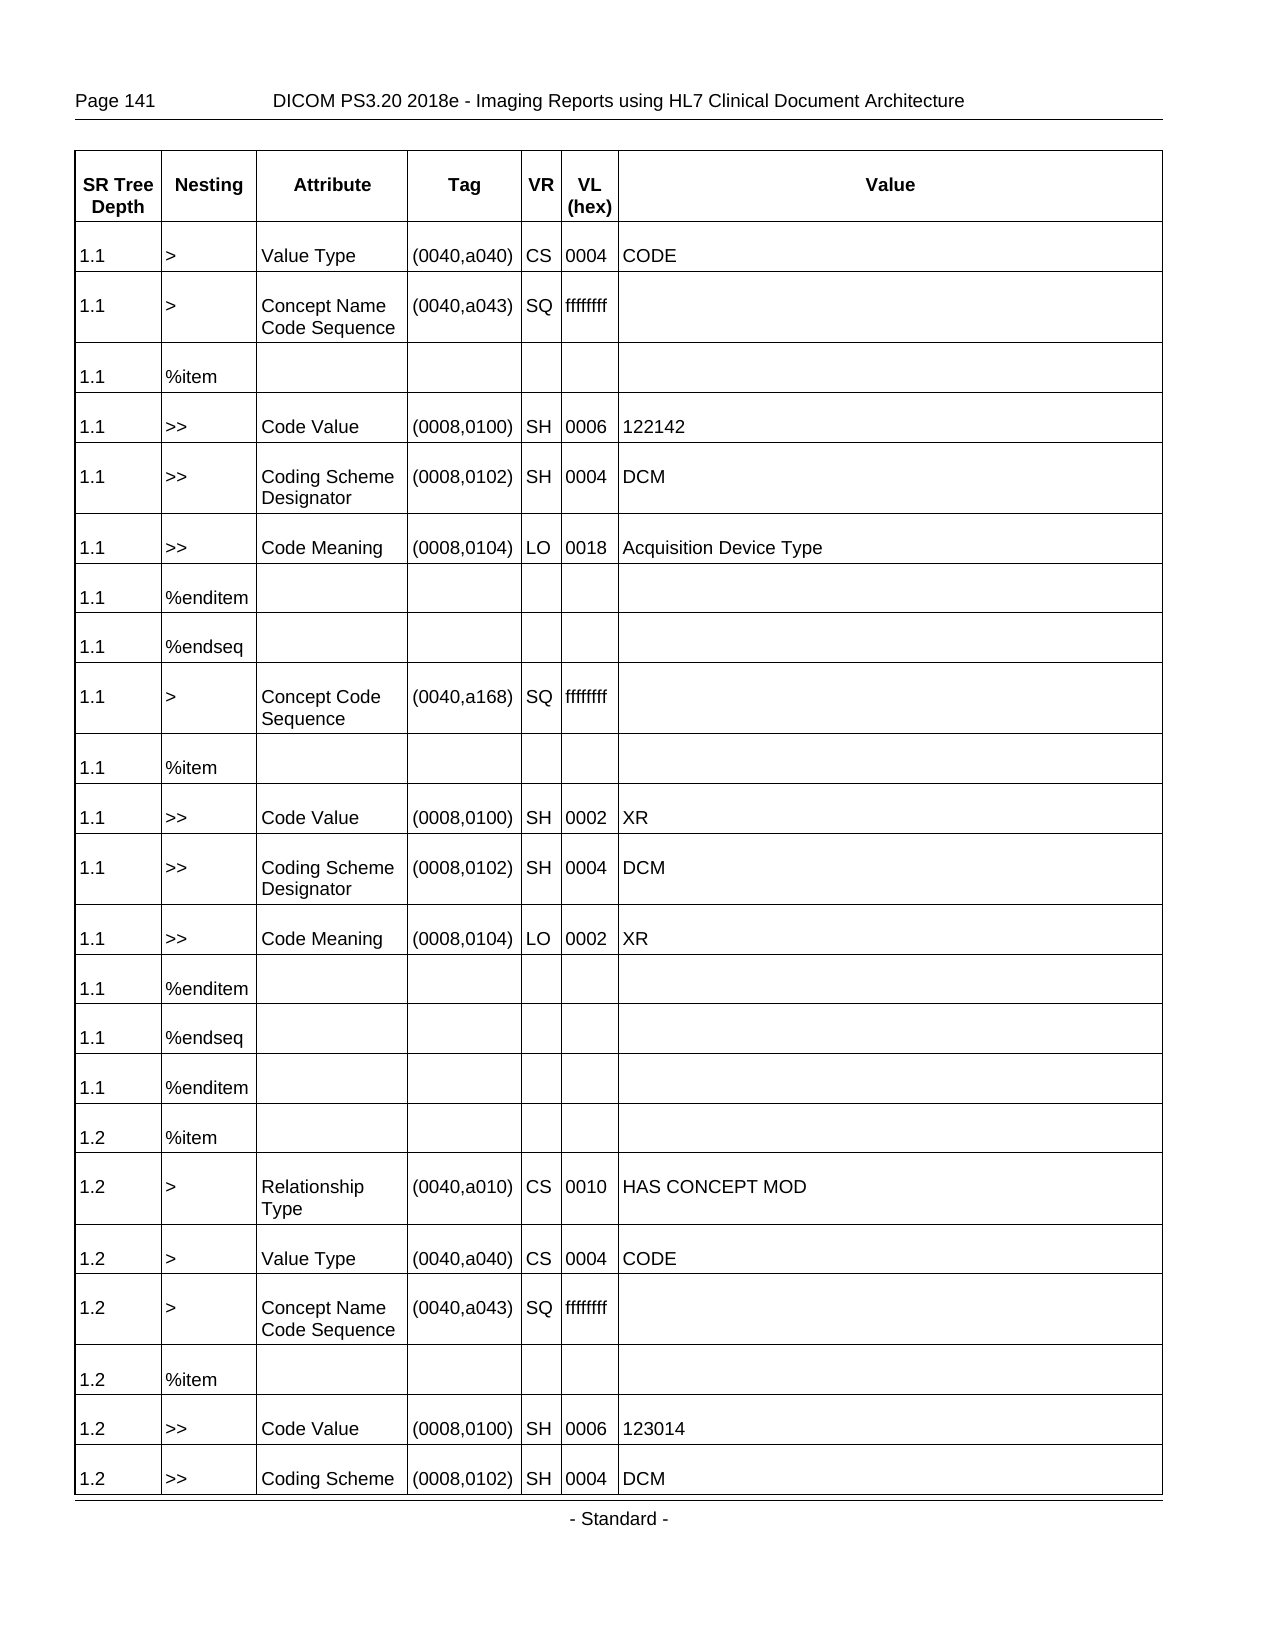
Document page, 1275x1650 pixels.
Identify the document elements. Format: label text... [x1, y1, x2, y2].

table_cell [619, 663, 1162, 733]
table_cell [257, 955, 407, 1003]
table_cell 1.1 [76, 514, 161, 562]
table_cell [522, 955, 561, 1003]
table_cell [522, 343, 561, 392]
table_cell (0040,a040) [408, 1225, 521, 1273]
table_cell [619, 272, 1162, 342]
table_cell Code Value [257, 784, 407, 832]
table_cell %enditem [162, 564, 256, 612]
table_cell 1.2 [76, 1345, 161, 1394]
table_header Nesting [162, 151, 256, 221]
table_cell ffffffff [562, 1274, 618, 1344]
table_cell 1.2 [76, 1153, 161, 1223]
table_cell CS [522, 1225, 561, 1273]
table_cell 1.2 [76, 1225, 161, 1273]
table_cell 1.1 [76, 834, 161, 904]
table_cell Coding Scheme [257, 1445, 407, 1493]
table_cell > [162, 222, 256, 271]
table_cell [562, 1054, 618, 1102]
table_cell Code Value [257, 1395, 407, 1444]
table_cell [522, 1345, 561, 1394]
table_cell 1.2 [76, 1445, 161, 1493]
table_cell 1.1 [76, 272, 161, 342]
table_cell (0040,a043) [408, 272, 521, 342]
table_cell Coding Scheme Designator [257, 834, 407, 904]
table_cell > [162, 1274, 256, 1344]
table_cell 0004 [562, 1445, 618, 1493]
table_cell 0004 [562, 222, 618, 271]
table_cell 1.1 [76, 613, 161, 662]
table_cell 0004 [562, 1225, 618, 1273]
table_cell Code Value [257, 393, 407, 442]
table_cell [562, 564, 618, 612]
table_cell >> [162, 443, 256, 513]
table_cell [408, 1004, 521, 1053]
table_cell 0006 [562, 1395, 618, 1444]
table_cell [257, 1345, 407, 1394]
table_cell [619, 1274, 1162, 1344]
table_cell 1.1 [76, 1004, 161, 1053]
table_cell LO [522, 514, 561, 562]
table_cell Concept Name Code Sequence [257, 1274, 407, 1344]
table_cell %item [162, 1345, 256, 1394]
table_cell Concept Code Sequence [257, 663, 407, 733]
table_cell >> [162, 1395, 256, 1444]
table_cell [562, 613, 618, 662]
table_cell (0008,0100) [408, 784, 521, 832]
table_cell CS [522, 1153, 561, 1223]
table_cell (0008,0100) [408, 393, 521, 442]
table_cell > [162, 663, 256, 733]
table_cell (0008,0102) [408, 443, 521, 513]
table_cell (0008,0104) [408, 905, 521, 953]
table_cell SH [522, 443, 561, 513]
table_cell >> [162, 784, 256, 832]
table_cell (0040,a040) [408, 222, 521, 271]
table_cell [257, 613, 407, 662]
table_cell [562, 955, 618, 1003]
table_cell %endseq [162, 613, 256, 662]
table_cell >> [162, 1445, 256, 1493]
table_cell (0040,a043) [408, 1274, 521, 1344]
table_header VL (hex) [562, 151, 618, 221]
table_cell 122142 [619, 393, 1162, 442]
table_cell 1.1 [76, 1054, 161, 1102]
table_cell %item [162, 343, 256, 392]
table_cell [522, 564, 561, 612]
table_cell [619, 613, 1162, 662]
table_cell > [162, 272, 256, 342]
table_cell SQ [522, 272, 561, 342]
table_cell 0002 [562, 784, 618, 832]
table_cell [257, 734, 407, 783]
table_cell 1.1 [76, 734, 161, 783]
table_cell CS [522, 222, 561, 271]
table_cell SQ [522, 1274, 561, 1344]
table_cell DCM [619, 1445, 1162, 1493]
table_cell DCM [619, 443, 1162, 513]
table_cell SH [522, 784, 561, 832]
table_cell [257, 564, 407, 612]
table_cell [257, 1104, 407, 1152]
table_cell 1.1 [76, 222, 161, 271]
table_cell [522, 1004, 561, 1053]
table_cell HAS CONCEPT MOD [619, 1153, 1162, 1223]
table_cell XR [619, 905, 1162, 953]
table_cell 123014 [619, 1395, 1162, 1444]
table_cell (0040,a010) [408, 1153, 521, 1223]
table_cell ffffffff [562, 663, 618, 733]
table_cell Concept Name Code Sequence [257, 272, 407, 342]
table_cell [619, 1004, 1162, 1053]
table_cell [257, 343, 407, 392]
table_cell 1.1 [76, 955, 161, 1003]
table_cell 0010 [562, 1153, 618, 1223]
table_cell 1.1 [76, 663, 161, 733]
table_cell > [162, 1225, 256, 1273]
table_cell [522, 1054, 561, 1102]
table_cell [408, 564, 521, 612]
table_cell %item [162, 734, 256, 783]
table_cell [408, 1054, 521, 1102]
table_cell [408, 734, 521, 783]
table_cell [619, 343, 1162, 392]
table_cell [562, 1345, 618, 1394]
table_cell 0006 [562, 393, 618, 442]
table_cell Code Meaning [257, 514, 407, 562]
table_cell 1.1 [76, 564, 161, 612]
table_cell [619, 564, 1162, 612]
table_cell (0008,0102) [408, 1445, 521, 1493]
table_cell Relationship Type [257, 1153, 407, 1223]
table_header Tag [408, 151, 521, 221]
table_cell [522, 734, 561, 783]
table_cell [408, 613, 521, 662]
table_cell SQ [522, 663, 561, 733]
table_cell [619, 1054, 1162, 1102]
table_cell LO [522, 905, 561, 953]
table_cell [562, 343, 618, 392]
table_cell >> [162, 905, 256, 953]
table_cell 0002 [562, 905, 618, 953]
table_cell Coding Scheme Designator [257, 443, 407, 513]
table_cell 1.1 [76, 393, 161, 442]
table_header Value [619, 151, 1162, 221]
table_cell SH [522, 834, 561, 904]
table_cell (0008,0102) [408, 834, 521, 904]
table_cell 1.1 [76, 784, 161, 832]
table_cell [257, 1054, 407, 1102]
table_cell [522, 613, 561, 662]
table_cell 1.2 [76, 1395, 161, 1444]
table_cell %enditem [162, 1054, 256, 1102]
table_cell [562, 1104, 618, 1152]
table_cell 0004 [562, 443, 618, 513]
table_cell [408, 1345, 521, 1394]
table_cell [619, 955, 1162, 1003]
table_header VR [522, 151, 561, 221]
table_cell (0040,a168) [408, 663, 521, 733]
table_cell SH [522, 1395, 561, 1444]
table_cell CODE [619, 1225, 1162, 1273]
table_cell SH [522, 393, 561, 442]
table_cell [619, 734, 1162, 783]
table_cell XR [619, 784, 1162, 832]
table_cell > [162, 1153, 256, 1223]
table_header Attribute [257, 151, 407, 221]
table_cell CODE [619, 222, 1162, 271]
table_cell Code Meaning [257, 905, 407, 953]
table_cell DCM [619, 834, 1162, 904]
table_cell Acquisition Device Type [619, 514, 1162, 562]
table_cell %item [162, 1104, 256, 1152]
table_cell [408, 343, 521, 392]
table_cell 1.1 [76, 343, 161, 392]
table_header SR Tree Depth [76, 151, 161, 221]
table_cell [562, 1004, 618, 1053]
table_cell ffffffff [562, 272, 618, 342]
table_cell [408, 1104, 521, 1152]
table_cell 0018 [562, 514, 618, 562]
table_cell Value Type [257, 222, 407, 271]
table_cell 1.2 [76, 1104, 161, 1152]
table_cell [522, 1104, 561, 1152]
table_cell >> [162, 393, 256, 442]
table_cell 0004 [562, 834, 618, 904]
table_cell Value Type [257, 1225, 407, 1273]
table_cell >> [162, 514, 256, 562]
table_cell [619, 1104, 1162, 1152]
table_cell (0008,0100) [408, 1395, 521, 1444]
table_cell (0008,0104) [408, 514, 521, 562]
table_cell 1.1 [76, 905, 161, 953]
table_cell %enditem [162, 955, 256, 1003]
table_cell [257, 1004, 407, 1053]
table_cell %endseq [162, 1004, 256, 1053]
table_cell [619, 1345, 1162, 1394]
table_cell 1.2 [76, 1274, 161, 1344]
table_cell SH [522, 1445, 561, 1493]
table_cell 1.1 [76, 443, 161, 513]
table_cell [562, 734, 618, 783]
table_cell >> [162, 834, 256, 904]
table_cell [408, 955, 521, 1003]
